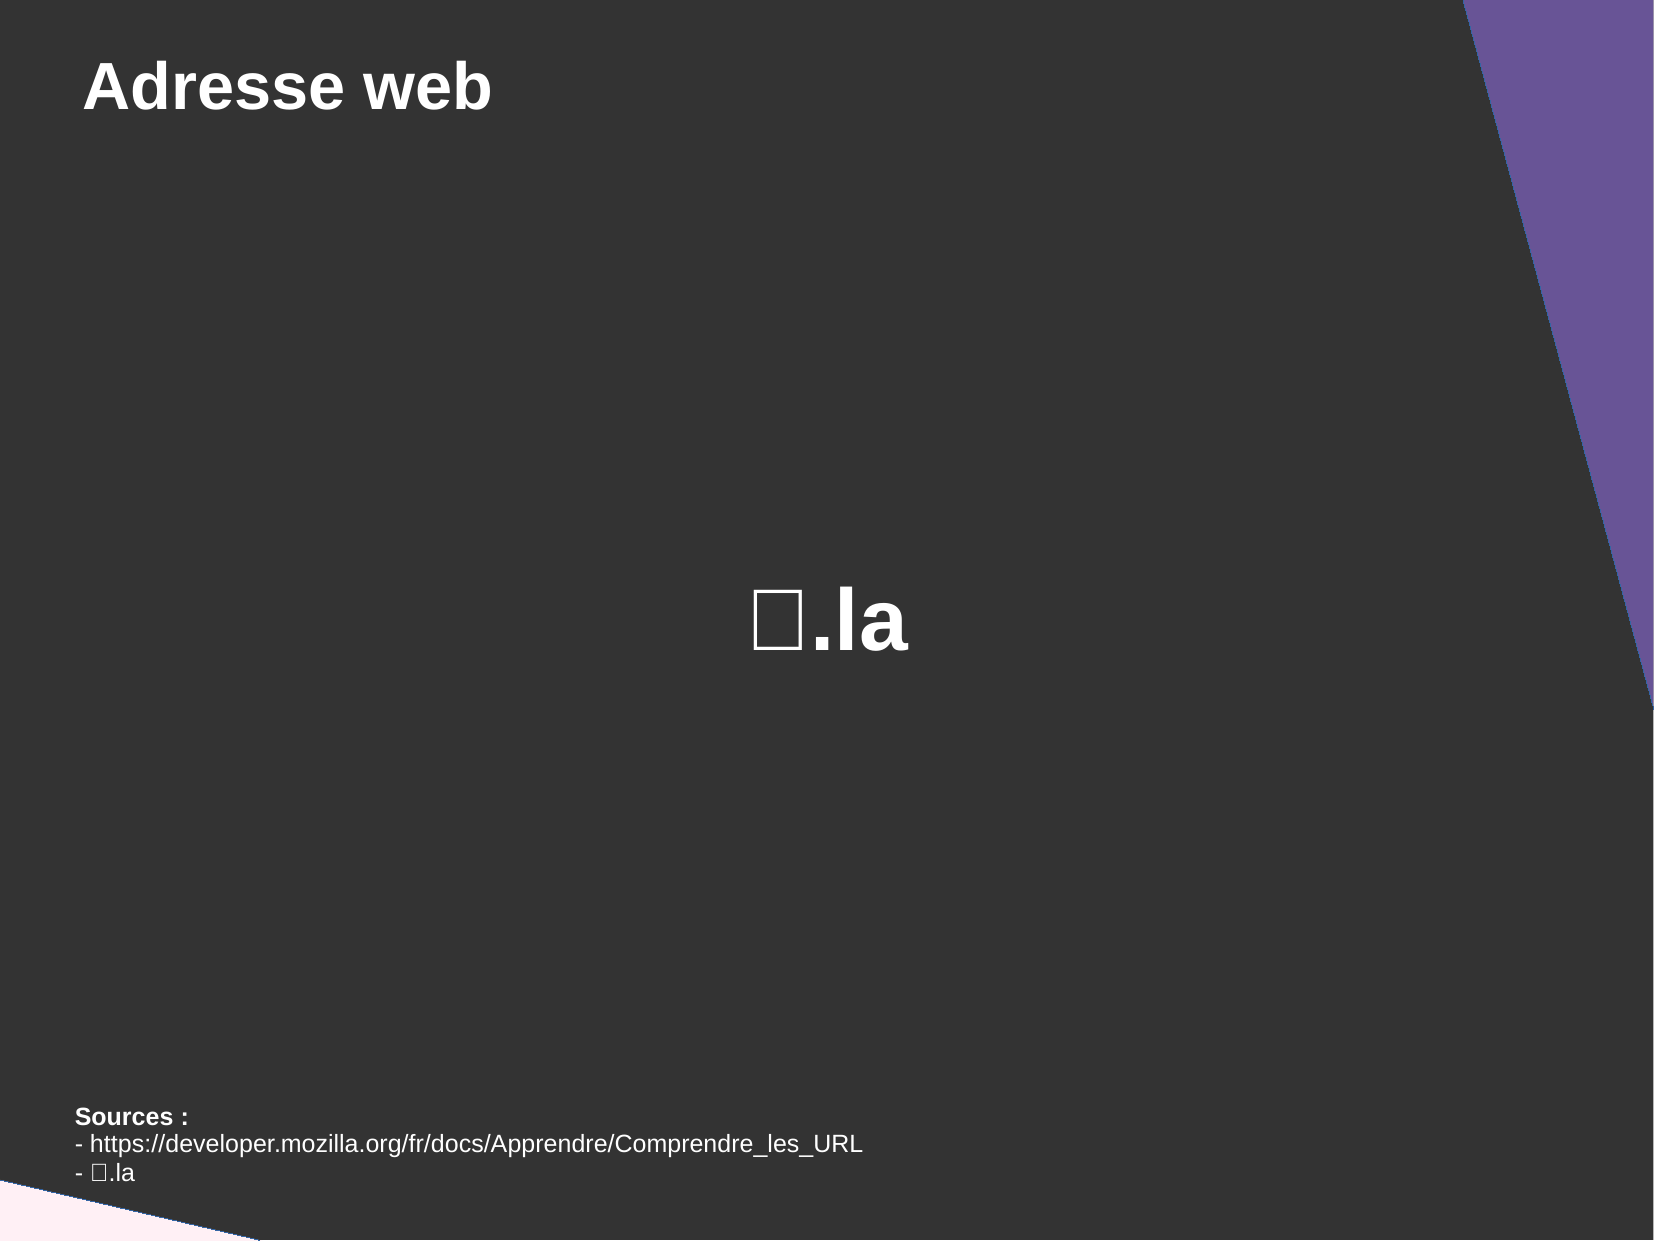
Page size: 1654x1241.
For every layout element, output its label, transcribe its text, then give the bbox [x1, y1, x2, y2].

text_box [0, 1179, 264, 1241]
title Adresse web [82, 49, 1503, 152]
title 💩.la [31, 571, 1622, 702]
text_box Sources : - https://developer.mozilla.org/fr/docs/Apprendre/Comprendre_les_URL - 💩.la [59, 1094, 1546, 1227]
text_box [1463, 0, 1654, 710]
